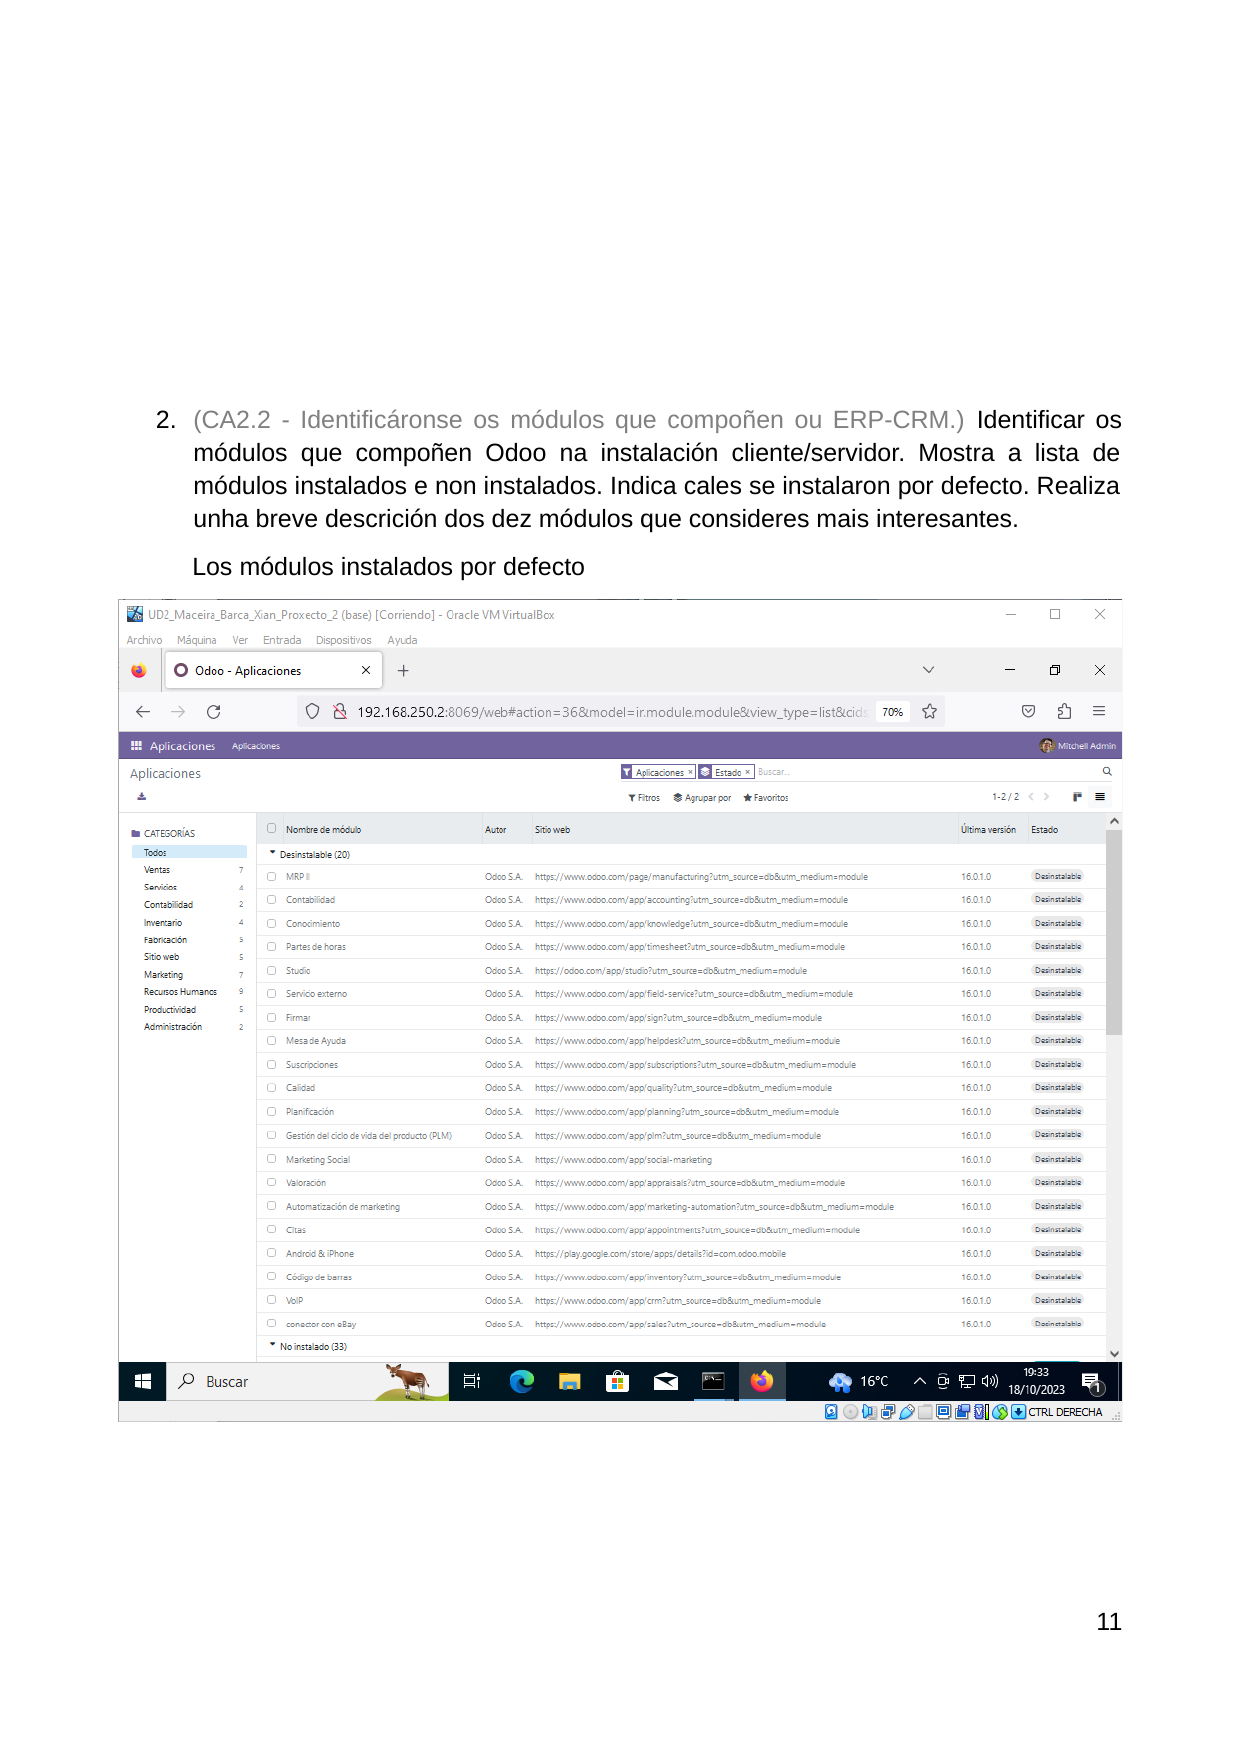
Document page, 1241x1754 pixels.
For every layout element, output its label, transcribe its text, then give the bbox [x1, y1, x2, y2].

text Los módulos instalados por defecto [118, 552, 1122, 581]
picture [118, 599, 1123, 1422]
list (CA2.2 - Identificáronse os módulos que compoñen ou ERP-CRM.) Identificar os módulos que compoñen Odoo na instalación cliente/servidor. Mostra a lista de módulos instalados e non instalados. Indica cales se instalaron por defecto. Realiza unha breve descrición dos dez módulos que consideres mais interesantes. [156, 405, 1122, 533]
